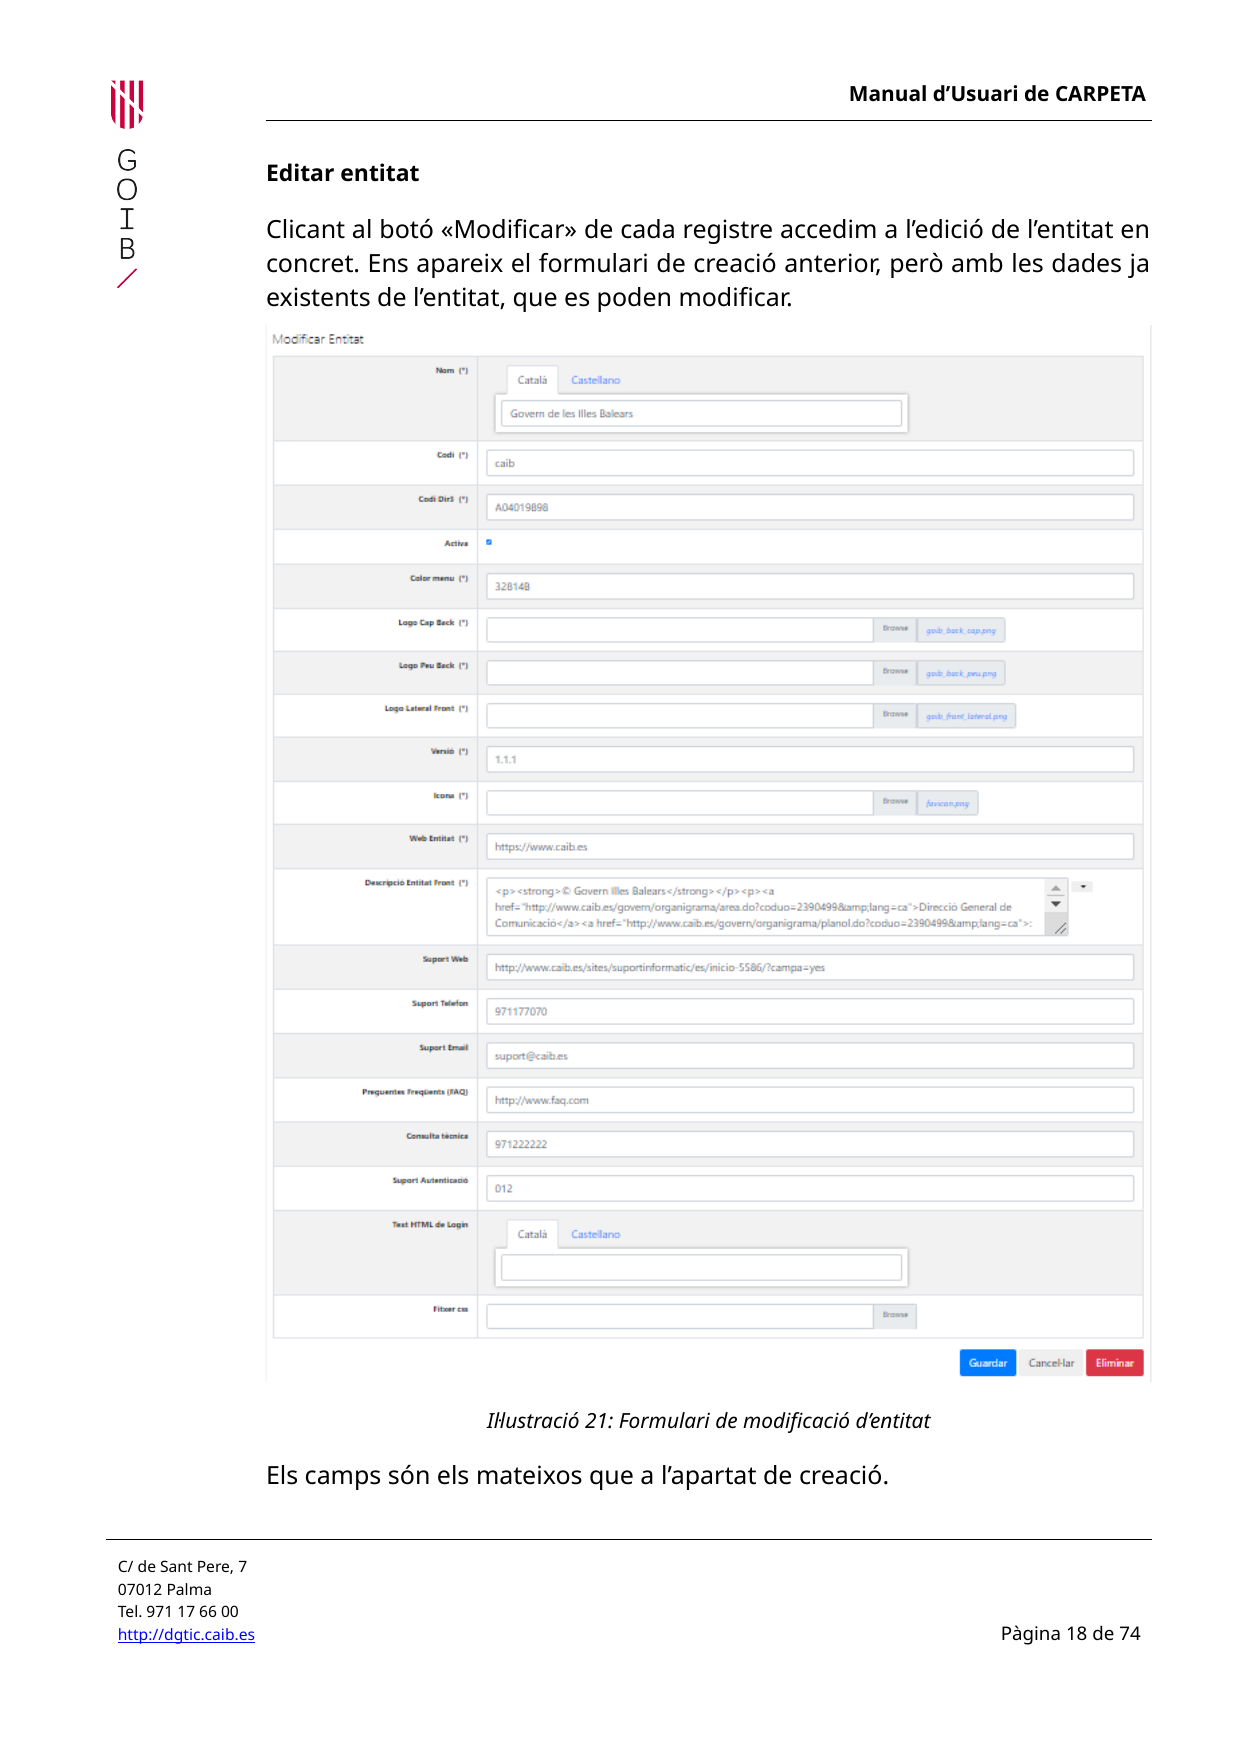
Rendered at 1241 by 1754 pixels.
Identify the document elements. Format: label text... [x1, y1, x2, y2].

list Clicant al botó «Modificar» de cada registre accedim a l’edició de l’entitat en concret. Ens apareix el formulari de creació anterior, però amb les dades ja existents de l’entitat, que es poden modificar. [266, 211, 1152, 313]
list Editar entitat [266, 156, 1152, 188]
text Els camps són els mateixos que a l’apartat de creació. [266, 1458, 1152, 1492]
picture [82, 57, 172, 319]
text Il·lustració 21: Formulari de modificació d’entitat [266, 1383, 1152, 1434]
picture [265, 325, 1152, 1383]
